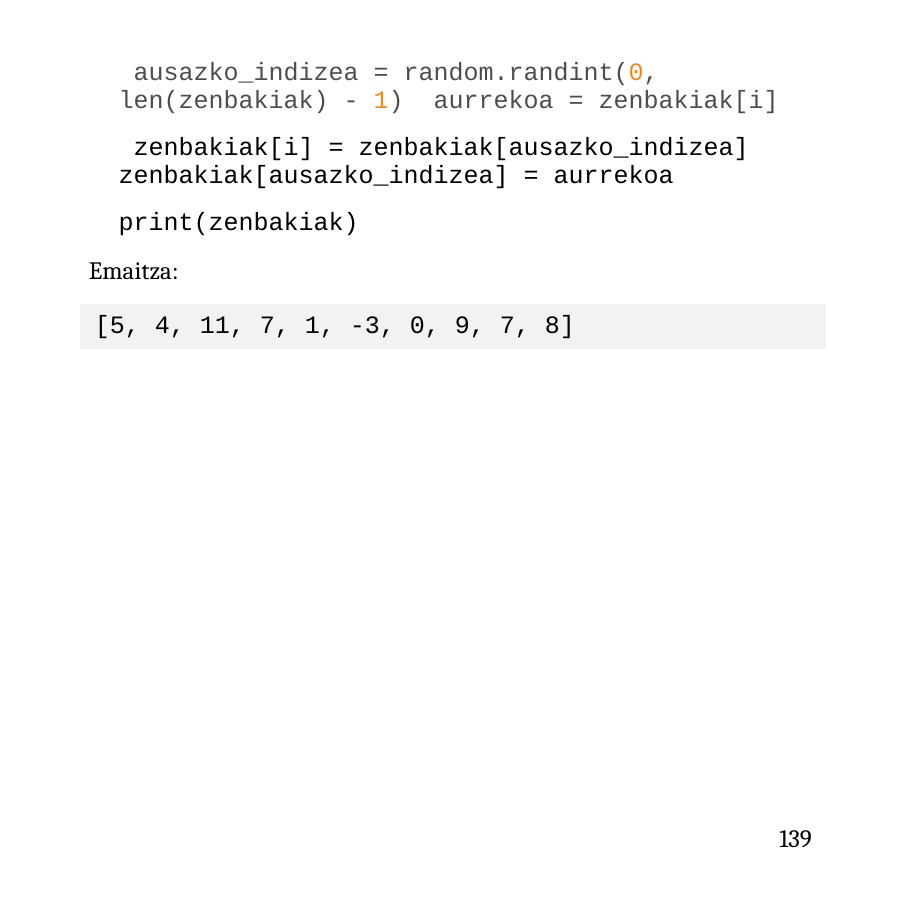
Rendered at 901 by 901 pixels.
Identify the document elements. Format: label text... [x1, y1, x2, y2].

text ausazko_indizea = random.randint(0, len(zenbakiak) - 1) aurrekoa = zenbakiak[i] [118, 59, 811, 116]
text Emaitza: [89, 257, 811, 286]
text [5, 4, 11, 7, 1, -3, 0, 9, 7, 8] [86, 311, 820, 343]
text print(zenbakiak) [118, 210, 811, 238]
text zenbakiak[i] = zenbakiak[ausazko_indizea] zenbakiak[ausazko_indizea] = aurrekoa [118, 134, 811, 191]
